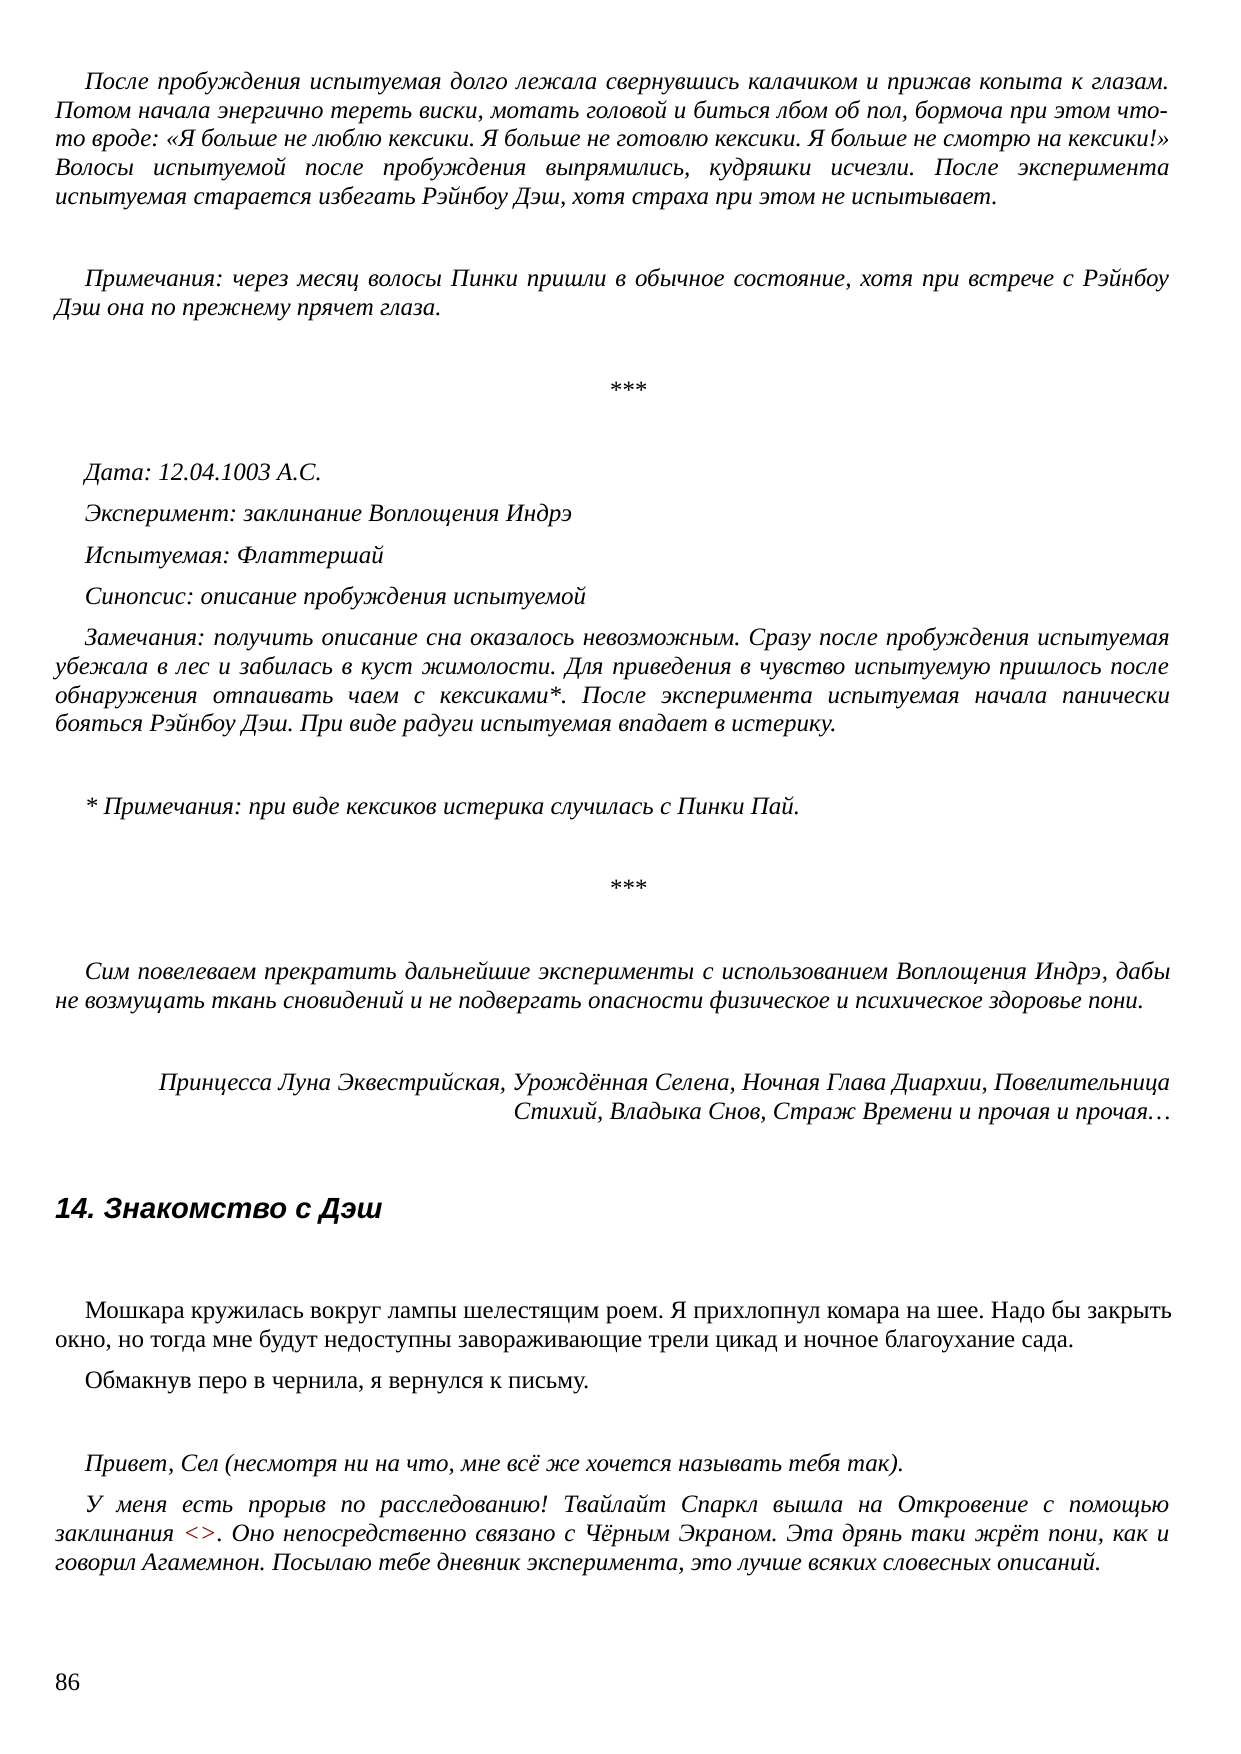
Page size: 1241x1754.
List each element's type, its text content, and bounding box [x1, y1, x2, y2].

text * Примечания: при виде кексиков истерика случилась с Пинки Пай. [55, 791, 1173, 820]
text Замечания: получить описание сна оказалось невозможным. Сразу после пробуждения испытуемая убежала в лес и забилась в куст жимолости. Для приведения в чувство испытуемую пришлось после обнаружения отпаивать чаем с кексиками*. После эксперимента испытуемая начала панически бояться Рэйнбоу Дэш. При виде радуги испытуемая впадает в истерику. [55, 622, 1173, 737]
text Мошкара кружилась вокруг лампы шелестящим роем. Я прихлопнул комара на шее. Надо бы закрыть окно, но тогда мне будут недоступны завораживающие трели цикад и ночное благоухание сада. [55, 1296, 1173, 1353]
text Привет, Сел (несмотря ни на что, мне всё же хочется называть тебя так). [55, 1448, 1173, 1477]
text Примечания: через месяц волосы Пинки пришли в обычное состояние, хотя при встрече с Рэйнбоу Дэш она по прежнему прячет глаза. [55, 263, 1173, 321]
text Сим повелеваем прекратить дальнейшие эксперименты с использованием Воплощения Индрэ, дабы не возмущать ткань сновидений и не подвергать опасности физическое и психическое здоровье пони. [55, 956, 1173, 1013]
text Обмакнув перо в чернила, я вернулся к письму. [55, 1366, 1173, 1394]
text Дата: 12.04.1003 А.С. [55, 457, 1173, 486]
text *** [55, 873, 1173, 902]
subtitle 14. Знакомство с Дэш [55, 1191, 1173, 1224]
text Синопсис: описание пробуждения испытуемой [55, 581, 1173, 610]
text Испытуемая: Флаттершай [55, 540, 1173, 568]
text Эксперимент: заклинание Воплощения Индрэ [55, 498, 1173, 527]
text Принцесса Луна Эквестрийская, Урождённая Селена, Ночная Глава Диархии, Повелительница Стихий, Владыка Снов, Страж Времени и прочая и прочая… [55, 1067, 1173, 1125]
text *** [55, 375, 1173, 403]
text У меня есть прорыв по расследованию! Твайлайт Спаркл вышла на Откровение с помощью заклинания <>. Оно непосредственно связано с Чёрным Экраном. Эта дрянь таки жрёт пони, как и говорил Агамемнон. Посылаю тебе дневник эксперимента, это лучше всяких словесных описаний. [55, 1489, 1173, 1576]
text После пробуждения испытуемая долго лежала свернувшись калачиком и прижав копыта к глазам. Потом начала энергично тереть виски, мотать головой и биться лбом об пол, бормоча при этом что-то вроде: «Я больше не люблю кексики. Я больше не готовлю кексики. Я больше не смотрю на кексики!» Волосы испытуемой после пробуждения выпрямились, кудряшки исчезли. После эксперимента испытуемая старается избегать Рэйнбоу Дэш, хотя страха при этом не испытывает. [55, 66, 1173, 210]
